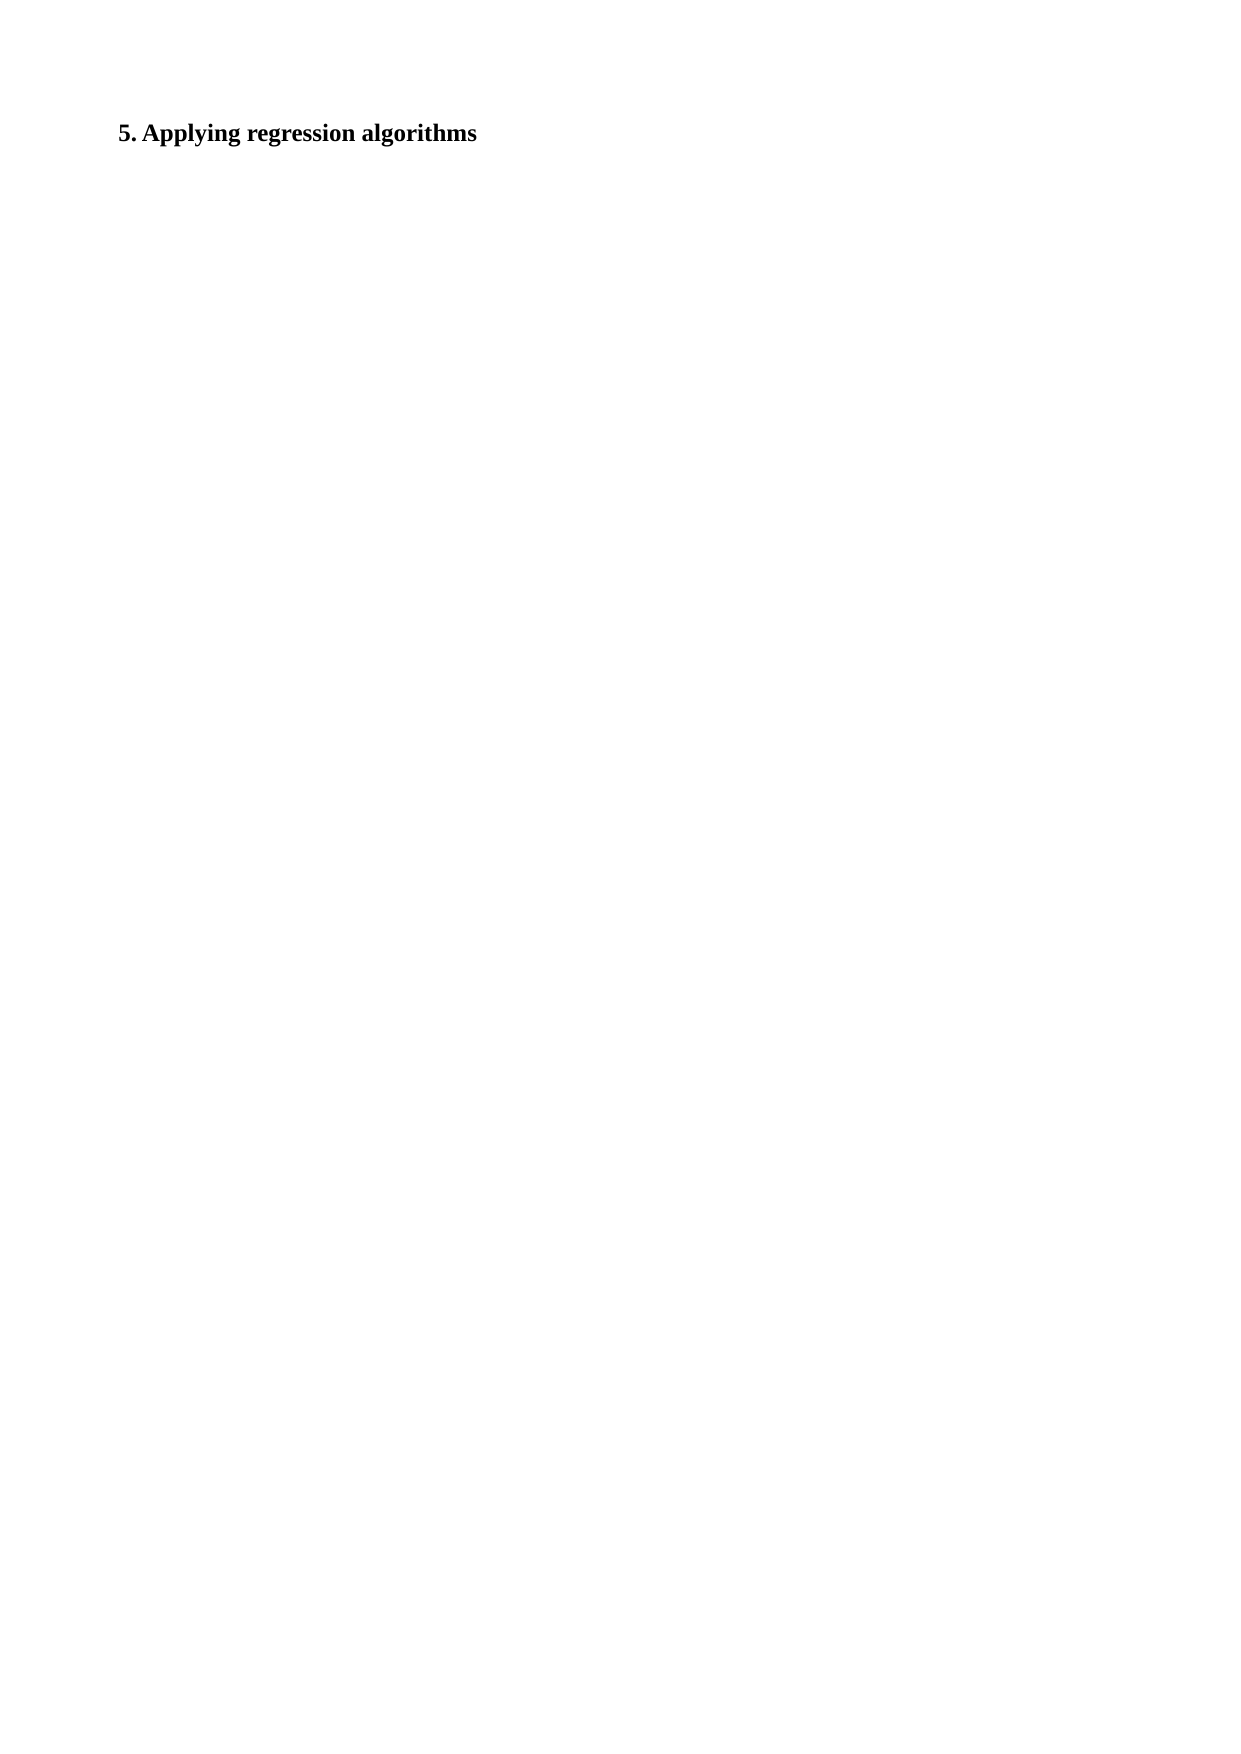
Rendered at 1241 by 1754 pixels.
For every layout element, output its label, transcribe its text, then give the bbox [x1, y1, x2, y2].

text 5. Applying regression algorithms [118, 118, 1122, 147]
